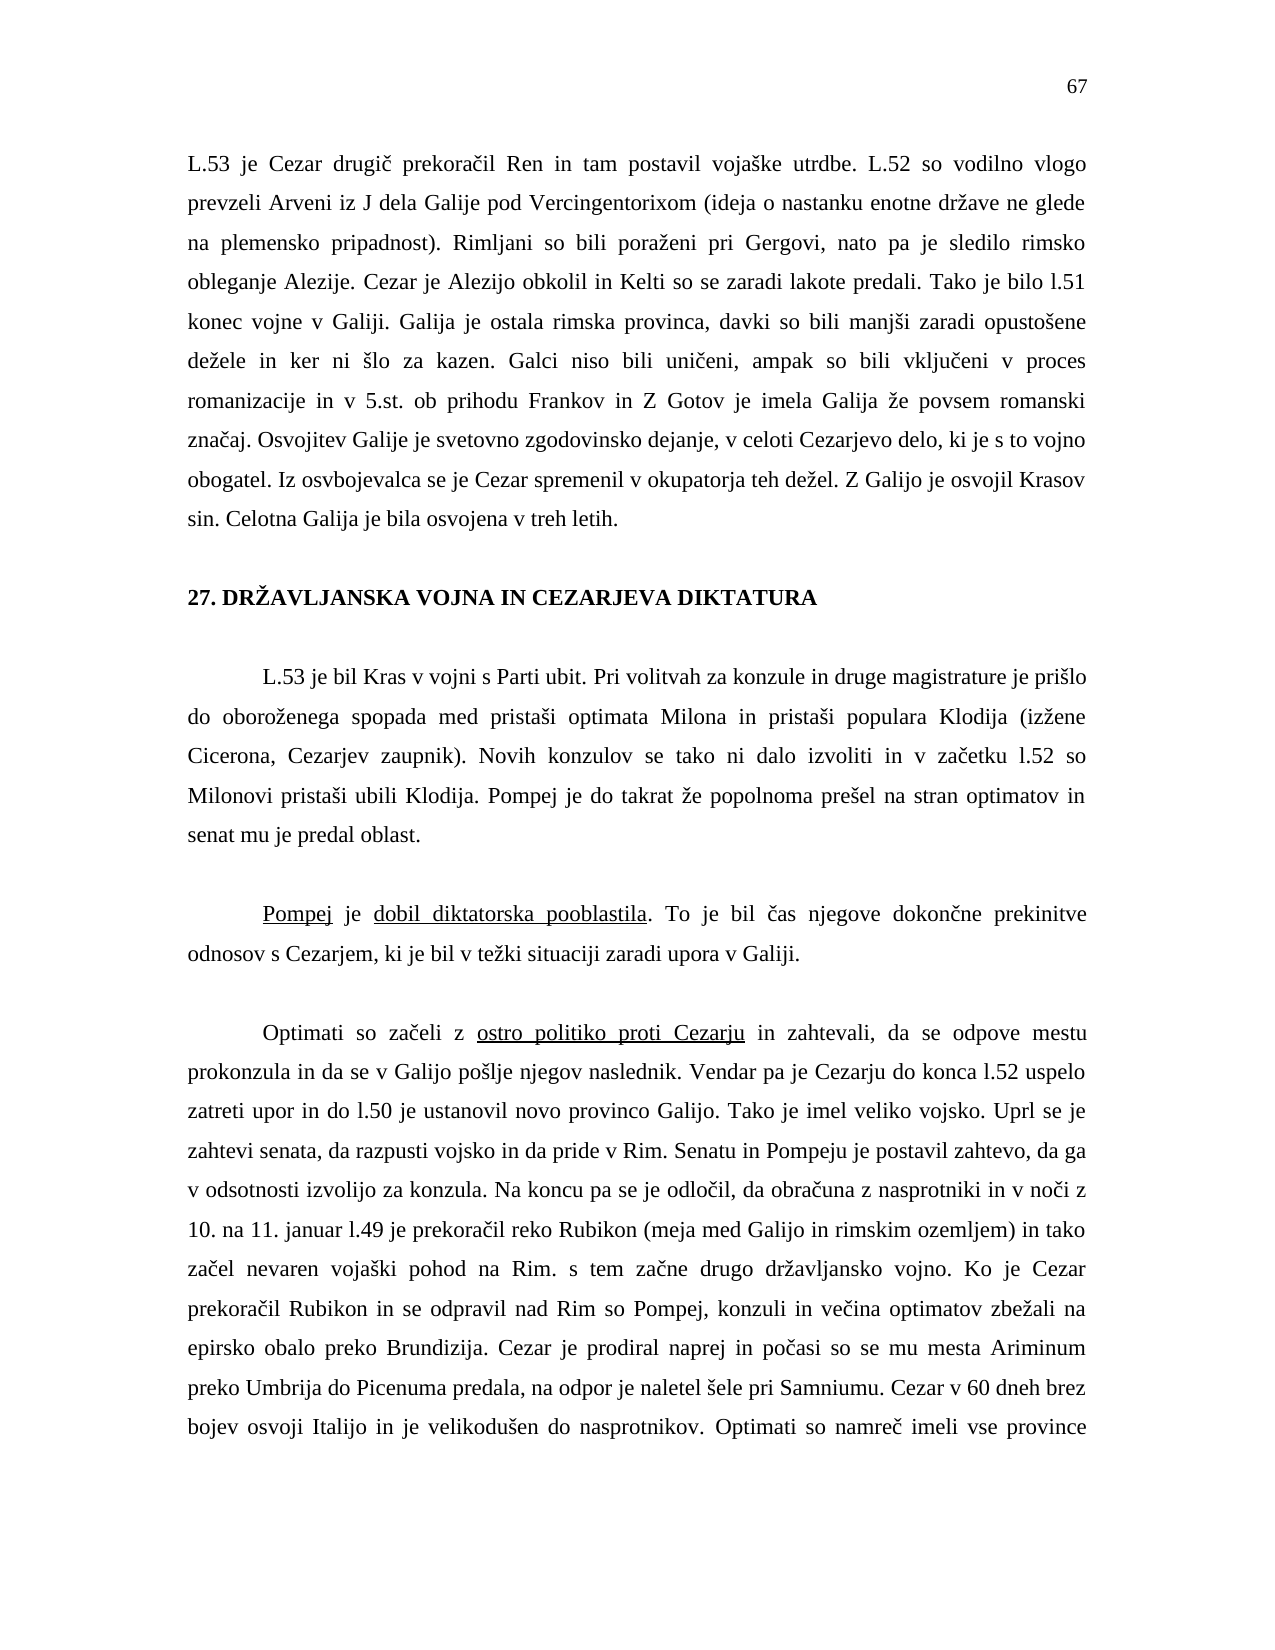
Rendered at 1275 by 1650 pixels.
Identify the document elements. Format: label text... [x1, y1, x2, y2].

text L.53 je Cezar drugič prekoračil Ren in tam postavil vojaške utrdbe. L.52 so vodilno vlogo prevzeli Arveni iz J dela Galije pod Vercingentorixom (ideja o nastanku enotne države ne glede na plemensko pripadnost). Rimljani so bili poraženi pri Gergovi, nato pa je sledilo rimsko obleganje Alezije. Cezar je Alezijo obkolil in Kelti so se zaradi lakote predali. Tako je bilo l.51 konec vojne v Galiji. Galija je ostala rimska provinca, davki so bili manjši zaradi opustošene dežele in ker ni šlo za kazen. Galci niso bili uničeni, ampak so bili vključeni v proces romanizacije in v 5.st. ob prihodu Frankov in Z Gotov je imela Galija že povsem romanski značaj. Osvojitev Galije je svetovno zgodovinsko dejanje, v celoti Cezarjevo delo, ki je s to vojno obogatel. Iz osvbojevalca se je Cezar spremenil v okupatorja teh dežel. Z Galijo je osvojil Krasov sin. Celotna Galija je bila osvojena v treh letih. [187, 150, 1087, 532]
text Optimati so začeli z ostro politiko proti Cezarju in zahtevali, da se odpove mestu prokonzula in da se v Galijo pošlje njegov naslednik. Vendar pa je Cezarju do konca l.52 uspelo zatreti upor in do l.50 je ustanovil novo provinco Galijo. Tako je imel veliko vojsko. Uprl se je zahtevi senata, da razpusti vojsko in da pride v Rim. Senatu in Pompeju je postavil zahtevo, da ga v odsotnosti izvolijo za konzula. Na koncu pa se je odločil, da obračuna z nasprotniki in v noči z 10. na 11. januar l.49 je prekoračil reko Rubikon (meja med Galijo in rimskim ozemljem) in tako začel nevaren vojaški pohod na Rim. s tem začne drugo državljansko vojno. Ko je Cezar prekoračil Rubikon in se odpravil nad Rim so Pompej, konzuli in večina optimatov zbežali na epirsko obalo preko Brundizija. Cezar je prodiral naprej in počasi so se mu mesta Ariminum preko Umbrija do Picenuma predala, na odpor je naletel šele pri Samniumu. Cezar v 60 dneh brez bojev osvoji Italijo in je velikodušen do nasprotnikov. Optimati so namreč imeli vse province [187, 1018, 1087, 1440]
text 27. DRŽAVLJANSKA VOJNA IN CEZARJEVA DIKTATURA [187, 584, 1087, 611]
text Pompej je dobil diktatorska pooblastila. To je bil čas njegove dokončne prekinitve odnosov s Cezarjem, ki je bil v težki situaciji zaradi upora v Galiji. [187, 900, 1087, 966]
text L.53 je bil Kras v vojni s Parti ubit. Pri volitvah za konzule in druge magistrature je prišlo do oboroženega spopada med pristaši optimata Milona in pristaši populara Klodija (izžene Cicerona, Cezarjev zaupnik). Novih konzulov se tako ni dalo izvoliti in v začetku l.52 so Milonovi pristaši ubili Klodija. Pompej je do takrat že popolnoma prešel na stran optimatov in senat mu je predal oblast. [187, 663, 1087, 847]
